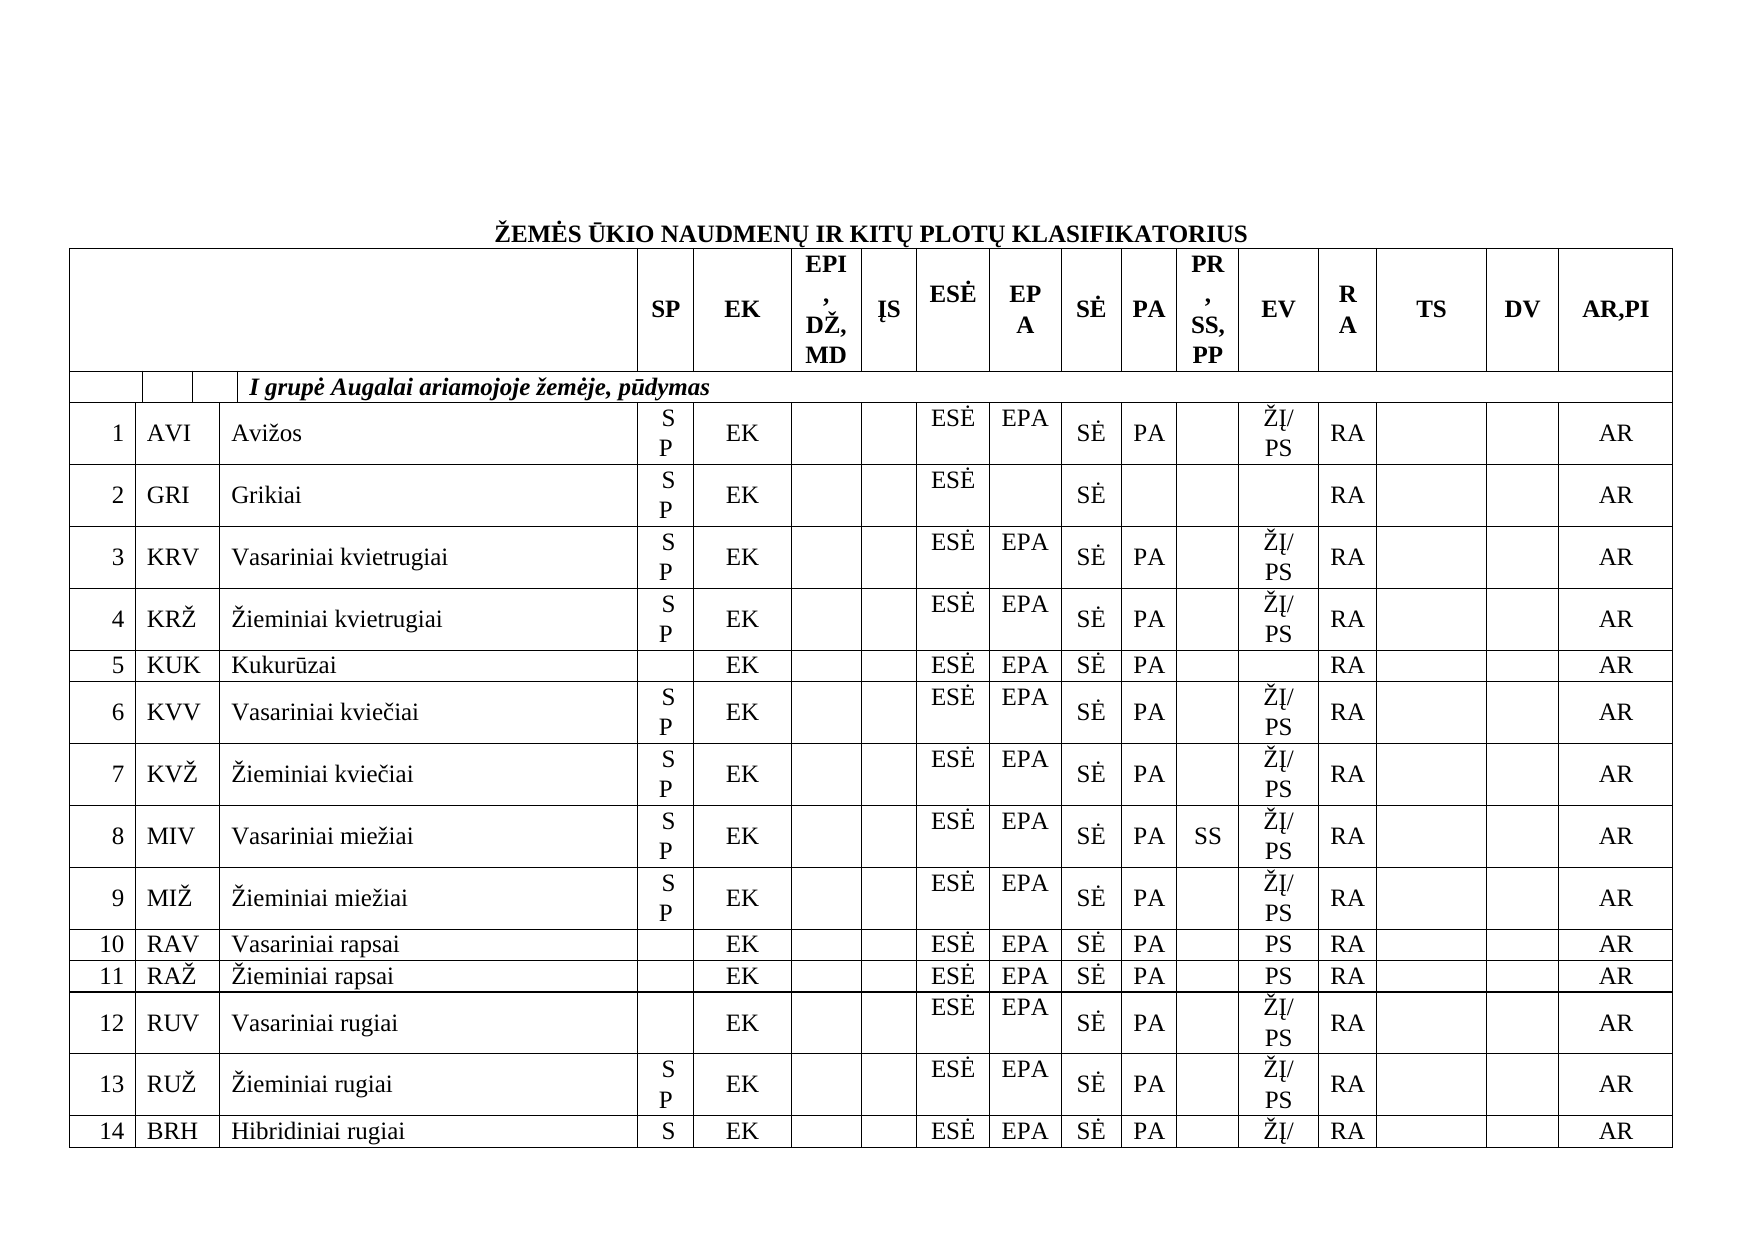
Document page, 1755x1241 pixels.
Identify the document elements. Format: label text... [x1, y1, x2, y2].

table_cell SĖ [1062, 589, 1121, 649]
table_cell ESĖ [917, 403, 989, 464]
table_cell [792, 930, 861, 960]
table_cell ESĖ [917, 1054, 989, 1115]
table_cell EPA [990, 961, 1061, 991]
table_cell [143, 372, 192, 402]
table_cell KRV [136, 527, 219, 588]
table_cell [792, 527, 861, 588]
table_cell [1239, 465, 1318, 526]
table_header ĮS [862, 249, 916, 371]
table_cell [1177, 1116, 1238, 1147]
table_cell [1177, 403, 1238, 464]
table_cell ŽĮ/PS [1239, 993, 1318, 1053]
table_cell AR [1559, 806, 1672, 867]
table_cell RA [1319, 868, 1376, 928]
table_cell 4 [70, 589, 135, 649]
table_cell AR [1559, 465, 1672, 526]
table_cell [862, 682, 916, 743]
table_cell GRI [136, 465, 219, 526]
table_cell [862, 993, 916, 1053]
table_cell [1487, 744, 1558, 805]
table_cell AR [1559, 403, 1672, 464]
table_cell [1239, 651, 1318, 681]
table_cell RA [1319, 961, 1376, 991]
table_cell SP [638, 868, 693, 928]
table_cell [792, 744, 861, 805]
table_cell [792, 1054, 861, 1115]
table_cell EPA [990, 930, 1061, 960]
table_cell RA [1319, 465, 1376, 526]
table_cell Žieminiai kviečiai [220, 744, 637, 805]
table_cell S [638, 1116, 693, 1147]
table_cell ESĖ [917, 806, 989, 867]
table_cell EK [694, 868, 791, 928]
table_cell [1177, 682, 1238, 743]
table_cell [862, 465, 916, 526]
table_cell ŽĮ/PS [1239, 589, 1318, 649]
table_cell [1177, 993, 1238, 1053]
table_cell EK [694, 682, 791, 743]
table_cell [862, 744, 916, 805]
table_cell ESĖ [917, 1116, 989, 1147]
table_cell [1377, 744, 1486, 805]
table_cell [1377, 465, 1486, 526]
table_cell EPA [990, 682, 1061, 743]
table_cell [862, 1054, 916, 1115]
table_cell EK [694, 651, 791, 681]
table_header ESĖ [917, 249, 989, 371]
table_cell SP [638, 527, 693, 588]
table_cell PA [1122, 868, 1176, 928]
table_cell [792, 682, 861, 743]
table_cell EK [694, 806, 791, 867]
table_cell [1487, 930, 1558, 960]
table_cell [1487, 527, 1558, 588]
table_cell [792, 465, 861, 526]
table_header EK [694, 249, 791, 371]
table_cell SP [638, 403, 693, 464]
table_cell KRŽ [136, 589, 219, 649]
table_cell KUK [136, 651, 219, 681]
table_cell [70, 372, 142, 402]
table_cell RA [1319, 651, 1376, 681]
table_cell 11 [70, 961, 135, 991]
table_cell SĖ [1062, 930, 1121, 960]
table_cell Hibridiniai rugiai [220, 1116, 637, 1147]
table_cell AR [1559, 868, 1672, 928]
table_cell [638, 651, 693, 681]
table_cell EPA [990, 589, 1061, 649]
table_cell PS [1239, 961, 1318, 991]
table_cell EPA [990, 993, 1061, 1053]
table_cell EPA [990, 806, 1061, 867]
table_cell [862, 868, 916, 928]
table_cell RA [1319, 1054, 1376, 1115]
table_cell Vasariniai kviečiai [220, 682, 637, 743]
table_cell PA [1122, 993, 1176, 1053]
table_cell Vasariniai rapsai [220, 930, 637, 960]
table_cell SP [638, 806, 693, 867]
table_cell [792, 403, 861, 464]
table_cell PA [1122, 744, 1176, 805]
table_cell [990, 465, 1061, 526]
table_cell EK [694, 465, 791, 526]
table_cell EK [694, 403, 791, 464]
table_cell PA [1122, 806, 1176, 867]
table_cell SĖ [1062, 465, 1121, 526]
table_cell PA [1122, 961, 1176, 991]
table_cell EK [694, 744, 791, 805]
table_cell KVŽ [136, 744, 219, 805]
table_cell [862, 1116, 916, 1147]
table_cell Žieminiai miežiai [220, 868, 637, 928]
table_cell [792, 589, 861, 649]
text ŽEMĖS ŪKIO NAUDMENŲ IR KITŲ PLOTŲ KLASIFIKATORIUS [118, 219, 1624, 248]
table_cell RA [1319, 589, 1376, 649]
table_cell [1377, 961, 1486, 991]
table_header SP [638, 249, 693, 371]
table_cell AR [1559, 1054, 1672, 1115]
table_cell [638, 930, 693, 960]
table_cell PA [1122, 527, 1176, 588]
table_cell SĖ [1062, 403, 1121, 464]
table_cell [1377, 993, 1486, 1053]
table_cell ŽĮ/PS [1239, 744, 1318, 805]
table_cell [1487, 993, 1558, 1053]
table_header EV [1239, 249, 1318, 371]
table_cell I grupė Augalai ariamojoje žemėje, pūdymas [238, 372, 1672, 402]
table_cell KVV [136, 682, 219, 743]
table_cell ŽĮ/PS [1239, 527, 1318, 588]
table_cell [1177, 868, 1238, 928]
table_cell EPA [990, 868, 1061, 928]
table_cell EPA [990, 1116, 1061, 1147]
table_cell 3 [70, 527, 135, 588]
table_cell [1377, 1116, 1486, 1147]
table_cell [862, 961, 916, 991]
table_cell 14 [70, 1116, 135, 1147]
table_cell [1377, 868, 1486, 928]
table_cell Grikiai [220, 465, 637, 526]
table_cell [1177, 1054, 1238, 1115]
table_cell ESĖ [917, 465, 989, 526]
table_cell 13 [70, 1054, 135, 1115]
table_cell 10 [70, 930, 135, 960]
table_cell SĖ [1062, 651, 1121, 681]
table_cell PS [1239, 930, 1318, 960]
table_cell [862, 403, 916, 464]
table_cell [638, 961, 693, 991]
table_cell [1377, 930, 1486, 960]
table_cell [792, 1116, 861, 1147]
table_cell [1377, 682, 1486, 743]
table_cell ŽĮ/ [1239, 1116, 1318, 1147]
table_cell RA [1319, 930, 1376, 960]
table_cell [1177, 930, 1238, 960]
table_cell AR [1559, 589, 1672, 649]
table_cell Žieminiai rugiai [220, 1054, 637, 1115]
table_cell [1487, 806, 1558, 867]
table_header [70, 249, 637, 371]
table_cell RA [1319, 682, 1376, 743]
table_cell RUV [136, 993, 219, 1053]
table_cell [1487, 961, 1558, 991]
table_cell EK [694, 1054, 791, 1115]
table_cell 8 [70, 806, 135, 867]
table_cell [1377, 527, 1486, 588]
table_cell SĖ [1062, 1054, 1121, 1115]
table_cell [1487, 1054, 1558, 1115]
table_cell [1177, 651, 1238, 681]
table_cell [792, 806, 861, 867]
table_cell [193, 372, 237, 402]
table_cell [1487, 589, 1558, 649]
table_cell ESĖ [917, 868, 989, 928]
table_cell ESĖ [917, 930, 989, 960]
table_header SĖ [1062, 249, 1121, 371]
table_cell Žieminiai rapsai [220, 961, 637, 991]
table_cell [1487, 682, 1558, 743]
table_cell EK [694, 930, 791, 960]
table_cell 2 [70, 465, 135, 526]
table_cell SĖ [1062, 744, 1121, 805]
table_cell RA [1319, 403, 1376, 464]
table_cell PA [1122, 403, 1176, 464]
table_cell RAV [136, 930, 219, 960]
table_header EPA [990, 249, 1061, 371]
table_cell SP [638, 1054, 693, 1115]
table_cell PA [1122, 1054, 1176, 1115]
table_cell EK [694, 589, 791, 649]
table_cell SĖ [1062, 1116, 1121, 1147]
table_cell Avižos [220, 403, 637, 464]
table_cell ŽĮ/PS [1239, 1054, 1318, 1115]
table_cell [792, 993, 861, 1053]
table_cell [862, 651, 916, 681]
table_cell [862, 930, 916, 960]
table_cell SĖ [1062, 868, 1121, 928]
table_cell 12 [70, 993, 135, 1053]
table_cell [1377, 651, 1486, 681]
table_cell [1177, 465, 1238, 526]
table_cell [862, 589, 916, 649]
table_cell [1487, 1116, 1558, 1147]
table_cell AVI [136, 403, 219, 464]
table_cell 6 [70, 682, 135, 743]
table_cell SP [638, 589, 693, 649]
table_cell [1487, 403, 1558, 464]
table_cell [1487, 465, 1558, 526]
table_cell SĖ [1062, 961, 1121, 991]
table_header DV [1487, 249, 1558, 371]
table_cell [1377, 806, 1486, 867]
table_cell AR [1559, 993, 1672, 1053]
table_cell Žieminiai kvietrugiai [220, 589, 637, 649]
table_cell [1177, 527, 1238, 588]
table_cell [1177, 744, 1238, 805]
table_header EPI, DŽ, MD [792, 249, 861, 371]
table_cell BRH [136, 1116, 219, 1147]
table_cell RA [1319, 744, 1376, 805]
table_cell ŽĮ/PS [1239, 682, 1318, 743]
table_cell ŽĮ/PS [1239, 868, 1318, 928]
table_cell SĖ [1062, 527, 1121, 588]
table_cell [1487, 868, 1558, 928]
table_cell RA [1319, 527, 1376, 588]
table_cell ESĖ [917, 993, 989, 1053]
table_cell AR [1559, 682, 1672, 743]
table_cell MIŽ [136, 868, 219, 928]
table_cell [792, 651, 861, 681]
table_cell RA [1319, 993, 1376, 1053]
table_header PR, SS, PP [1177, 249, 1238, 371]
table_header PA [1122, 249, 1176, 371]
table_cell ESĖ [917, 744, 989, 805]
table_header AR,PI [1559, 249, 1672, 371]
table_cell [1177, 961, 1238, 991]
table_cell AR [1559, 1116, 1672, 1147]
table_cell SĖ [1062, 682, 1121, 743]
table_cell 7 [70, 744, 135, 805]
table_cell ŽĮ/PS [1239, 806, 1318, 867]
table_cell ESĖ [917, 651, 989, 681]
table_cell [1487, 651, 1558, 681]
table_cell AR [1559, 961, 1672, 991]
table_cell ESĖ [917, 961, 989, 991]
table_cell ESĖ [917, 589, 989, 649]
table_cell EPA [990, 403, 1061, 464]
table_cell SĖ [1062, 806, 1121, 867]
table_cell [862, 806, 916, 867]
table_cell RAŽ [136, 961, 219, 991]
table_cell EK [694, 527, 791, 588]
table_cell RA [1319, 1116, 1376, 1147]
table_cell ŽĮ/PS [1239, 403, 1318, 464]
table_cell SS [1177, 806, 1238, 867]
table_cell EK [694, 993, 791, 1053]
table_cell PA [1122, 651, 1176, 681]
table_cell SP [638, 465, 693, 526]
table_cell Vasariniai kvietrugiai [220, 527, 637, 588]
table_cell EPA [990, 744, 1061, 805]
table_cell PA [1122, 1116, 1176, 1147]
table_cell PA [1122, 682, 1176, 743]
table_cell PA [1122, 589, 1176, 649]
table_cell [1377, 403, 1486, 464]
table_cell RUŽ [136, 1054, 219, 1115]
table_header TS [1377, 249, 1486, 371]
table_cell AR [1559, 651, 1672, 681]
table_cell EPA [990, 651, 1061, 681]
table_cell [792, 961, 861, 991]
table_cell EK [694, 961, 791, 991]
table_cell Kukurūzai [220, 651, 637, 681]
table_cell ESĖ [917, 682, 989, 743]
table_cell AR [1559, 930, 1672, 960]
table_cell SP [638, 744, 693, 805]
table_cell AR [1559, 744, 1672, 805]
table_cell AR [1559, 527, 1672, 588]
table_cell [862, 527, 916, 588]
table_cell EPA [990, 1054, 1061, 1115]
table_cell [638, 993, 693, 1053]
table_cell [1377, 589, 1486, 649]
table_cell ESĖ [917, 527, 989, 588]
table_cell 9 [70, 868, 135, 928]
table_cell 5 [70, 651, 135, 681]
table_cell EPA [990, 527, 1061, 588]
table_cell RA [1319, 806, 1376, 867]
table_cell [1377, 1054, 1486, 1115]
table_cell Vasariniai miežiai [220, 806, 637, 867]
table_cell MIV [136, 806, 219, 867]
table_cell EK [694, 1116, 791, 1147]
table_cell SĖ [1062, 993, 1121, 1053]
table_header RA [1319, 249, 1376, 371]
table_cell PA [1122, 930, 1176, 960]
table_cell SP [638, 682, 693, 743]
table_cell [792, 868, 861, 928]
table_cell Vasariniai rugiai [220, 993, 637, 1053]
table_cell [1177, 589, 1238, 649]
table_cell 1 [70, 403, 135, 464]
table_cell [1122, 465, 1176, 526]
